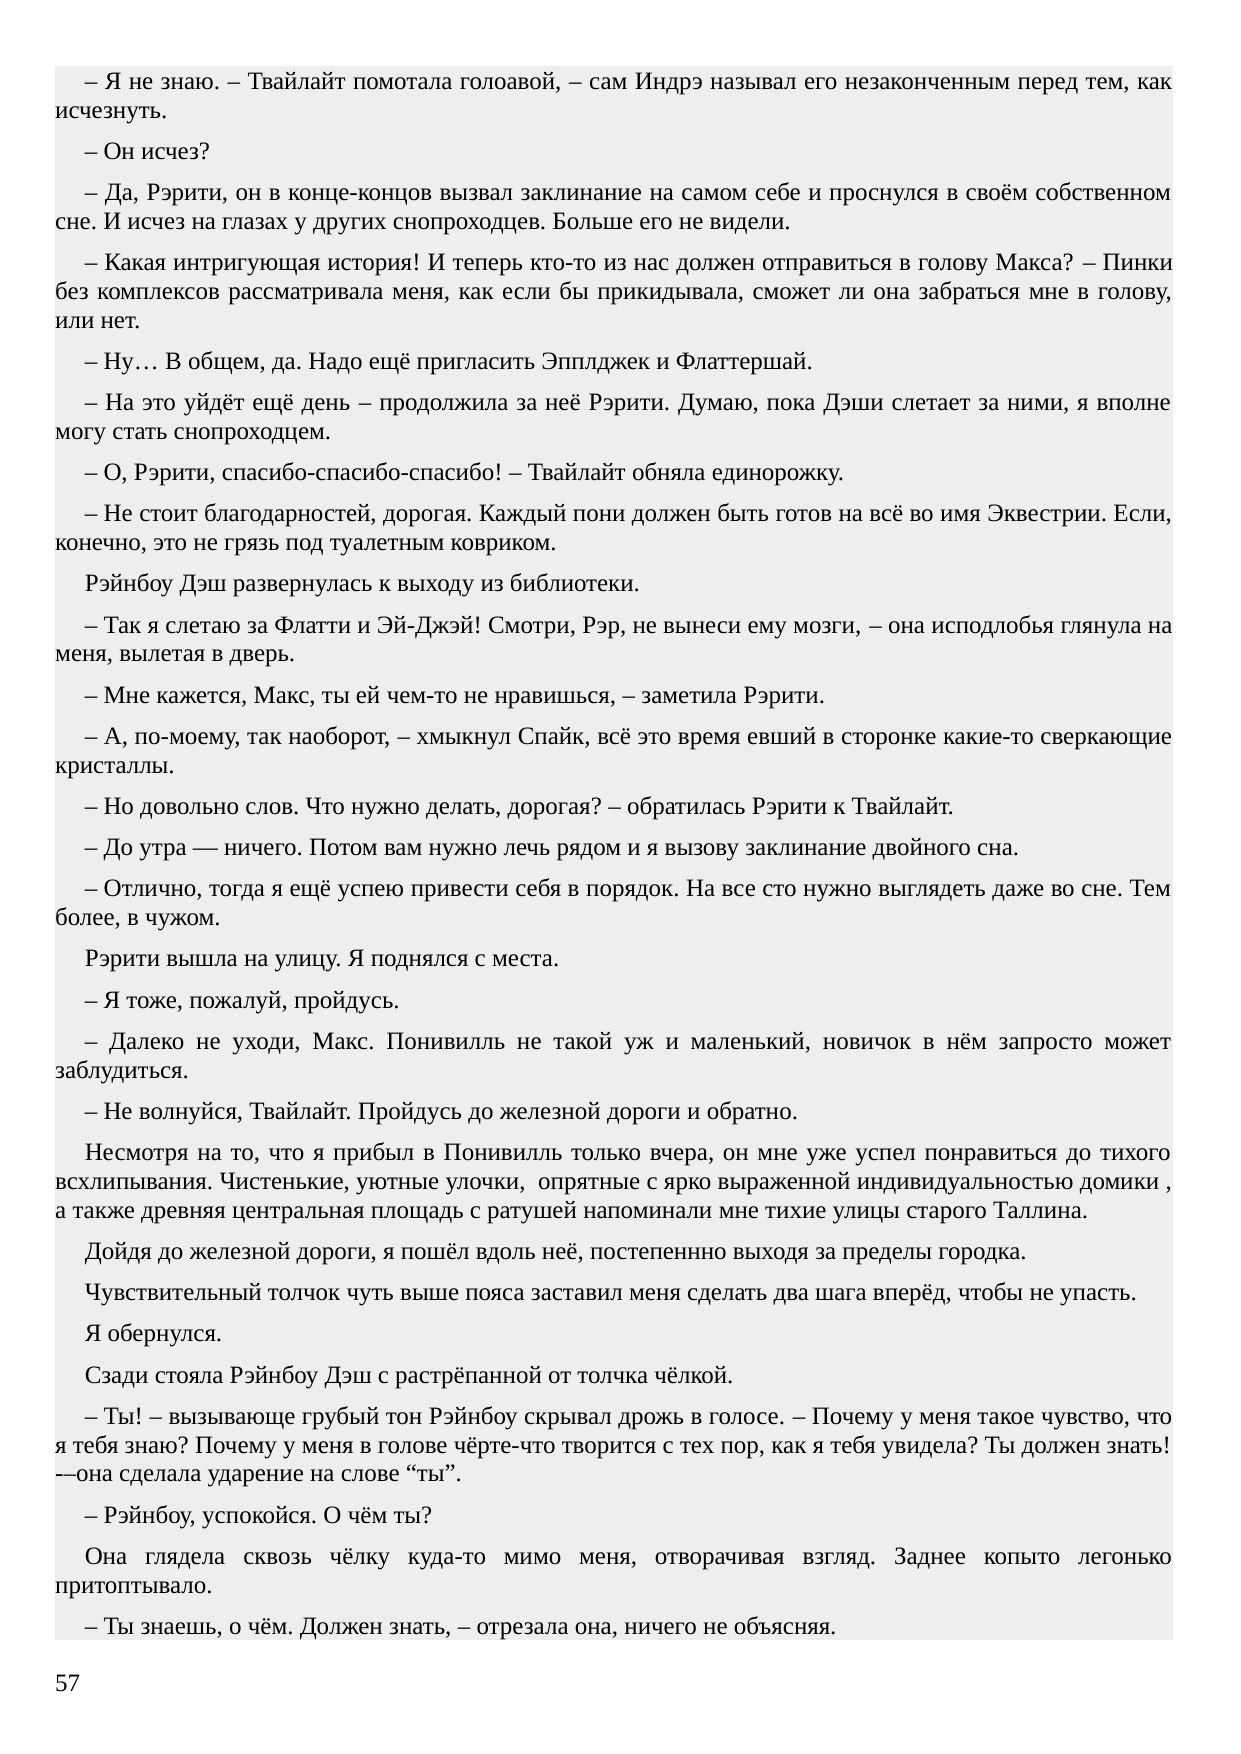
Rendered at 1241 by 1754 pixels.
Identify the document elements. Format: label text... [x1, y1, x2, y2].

text – На это уйдёт ещё день – продолжила за неё Рэрити. Думаю, пока Дэши слетает за ними, я вполне могу стать снопроходцем. [55, 387, 1173, 445]
text – До утра — ничего. Потом вам нужно лечь рядом и я вызову заклинание двойного сна. [55, 832, 1173, 861]
text Я обернулся. [55, 1318, 1173, 1347]
text – Далеко не уходи, Макс. Понивилль не такой уж и маленький, новичок в нём запросто может заблудиться. [55, 1026, 1173, 1083]
text – Мне кажется, Макс, ты ей чем-то не нравишься, – заметила Рэрити. [55, 680, 1173, 708]
text – Да, Рэрити, он в конце-концов вызвал заклинание на самом себе и проснулся в своём собственном сне. И исчез на глазах у других снопроходцев. Больше его не видели. [55, 177, 1173, 235]
text – Я тоже, пожалуй, пройдусь. [55, 985, 1173, 1013]
text Несмотря на то, что я прибыл в Понивилль только вчера, он мне уже успел понравиться до тихого всхлипывания. Чистенькие, уютные улочки, опрятные с ярко выраженной индивидуальностью домики , а также древняя центральная площадь с ратушей напоминали мне тихие улицы старого Таллина. [55, 1137, 1173, 1223]
text – Какая интригующая история! И теперь кто-то из нас должен отправиться в голову Макса? – Пинки без комплексов рассматривала меня, как если бы прикидывала, сможет ли она забраться мне в голову, или нет. [55, 247, 1173, 333]
text – Ты знаешь, о чём. Должен знать, – отрезала она, ничего не объясняя. [55, 1611, 1173, 1640]
text – Так я слетаю за Флатти и Эй-Джэй! Смотри, Рэр, не вынеси ему мозги, – она исподлобья глянула на меня, вылетая в дверь. [55, 610, 1173, 667]
text Она глядела сквозь чёлку куда-то мимо меня, отворачивая взгляд. Заднее копыто легонько притоптывало. [55, 1541, 1173, 1598]
text – Не волнуйся, Твайлайт. Пройдусь до железной дороги и обратно. [55, 1096, 1173, 1125]
text – О, Рэрити, спасибо-спасибо-спасибо! – Твайлайт обняла единорожку. [55, 457, 1173, 486]
text – Ну… В общем, да. Надо ещё пригласить Эпплджек и Флаттершай. [55, 346, 1173, 375]
text Рэйнбоу Дэш развернулась к выходу из библиотеки. [55, 568, 1173, 597]
text – Не стоит благодарностей, дорогая. Каждый пони должен быть готов на всё во имя Эквестрии. Если, конечно, это не грязь под туалетным ковриком. [55, 498, 1173, 556]
text – А, по-моему, так наоборот, – хмыкнул Спайк, всё это время евший в сторонке какие-то сверкающие кристаллы. [55, 721, 1173, 778]
text – Ты! – вызывающе грубый тон Рэйнбоу скрывал дрожь в голосе. – Почему у меня такое чувство, что я тебя знаю? Почему у меня в голове чёрте-что творится с тех пор, как я тебя увидела? Ты должен знать! -–она сделала ударение на слове “ты”. [55, 1401, 1173, 1487]
text – Рэйнбоу, успокойся. О чём ты? [55, 1500, 1173, 1528]
text – Но довольно слов. Что нужно делать, дорогая? – обратилась Рэрити к Твайлайт. [55, 791, 1173, 820]
text Сзади стояла Рэйнбоу Дэш с растрёпанной от толчка чёлкой. [55, 1360, 1173, 1388]
text – Отлично, тогда я ещё успею привести себя в порядок. На все сто нужно выглядеть даже во сне. Тем более, в чужом. [55, 873, 1173, 931]
text Чувствительный толчок чуть выше пояса заставил меня сделать два шага вперёд, чтобы не упасть. [55, 1277, 1173, 1306]
text – Он исчез? [55, 136, 1173, 165]
text Рэрити вышла на улицу. Я поднялся с места. [55, 943, 1173, 972]
text – Я не знаю. – Твайлайт помотала голоавой, – сам Индрэ называл его незаконченным перед тем, как исчезнуть. [55, 66, 1173, 123]
text Дойдя до железной дороги, я пошёл вдоль неё, постепеннно выходя за пределы городка. [55, 1236, 1173, 1265]
